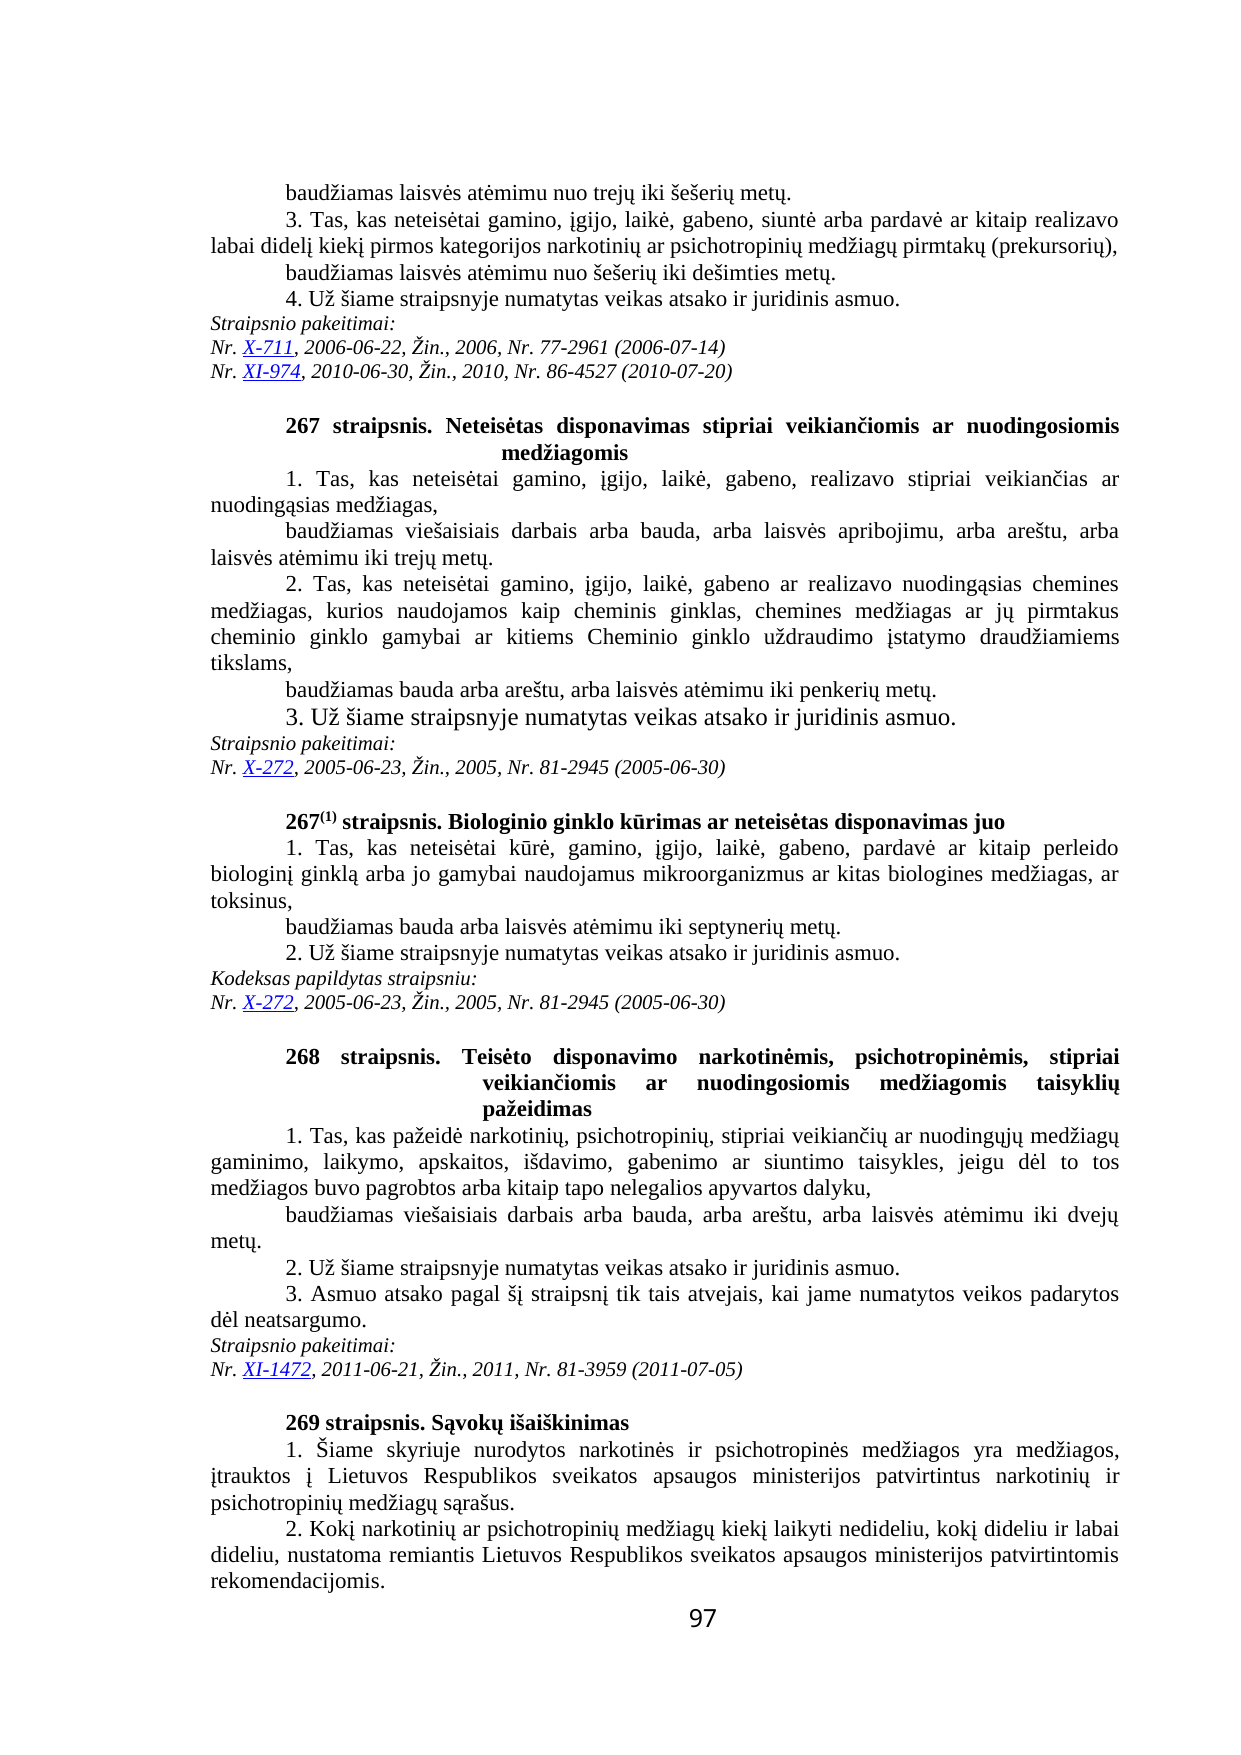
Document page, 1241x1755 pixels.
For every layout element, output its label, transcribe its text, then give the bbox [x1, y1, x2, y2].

text Nr. X-272, 2005-06-23, Žin., 2005, Nr. 81-2945 (2005-06-30) [210, 755, 1120, 779]
text baudžiamas laisvės atėmimu nuo trejų iki šešerių metų. [210, 179, 1120, 206]
text Nr. X-711, 2006-06-22, Žin., 2006, Nr. 77-2961 (2006-07-14) [210, 335, 1120, 359]
text 1. Tas, kas pažeidė narkotinių, psichotropinių, stipriai veikiančių ar nuodingųjų medžiagų gaminimo, laikymo, apskaitos, išdavimo, gabenimo ar siuntimo taisykles, jeigu dėl to tos medžiagos buvo pagrobtos arba kitaip tapo nelegalios apyvartos dalyku, [210, 1122, 1120, 1201]
text baudžiamas laisvės atėmimu nuo šešerių iki dešimties metų. [210, 258, 1120, 285]
text 2. Už šiame straipsnyje numatytas veikas atsako ir juridinis asmuo. [210, 939, 1120, 966]
text Straipsnio pakeitimai: [210, 731, 1120, 755]
text 1. Tas, kas neteisėtai gamino, įgijo, laikė, gabeno, realizavo stipriai veikiančias ar nuodingąsias medžiagas, [210, 465, 1120, 518]
text 2. Už šiame straipsnyje numatytas veikas atsako ir juridinis asmuo. [210, 1253, 1120, 1280]
text 1. Šiame skyriuje nurodytos narkotinės ir psichotropinės medžiagos yra medžiagos, įtrauktos į Lietuvos Respublikos sveikatos apsaugos ministerijos patvirtintus narkotinių ir psichotropinių medžiagų sąrašus. [210, 1436, 1120, 1515]
text 2. Tas, kas neteisėtai gamino, įgijo, laikė, gabeno ar realizavo nuodingąsias chemines medžiagas, kurios naudojamos kaip cheminis ginklas, chemines medžiagas ar jų pirmtakus cheminio ginklo gamybai ar kitiems Cheminio ginklo uždraudimo įstatymo draudžiamiems tikslams, [210, 570, 1120, 676]
text 3. Asmuo atsako pagal šį straipsnį tik tais atvejais, kai jame numatytos veikos padarytos dėl neatsargumo. [210, 1280, 1120, 1333]
text baudžiamas bauda arba areštu, arba laisvės atėmimu iki penkerių metų. [210, 676, 1120, 702]
text Nr. XI-1472, 2011-06-21, Žin., 2011, Nr. 81-3959 (2011-07-05) [210, 1357, 1120, 1381]
text 267(1) straipsnis. Biologinio ginklo kūrimas ar neteisėtas disponavimas juo [210, 808, 1120, 834]
text baudžiamas viešaisiais darbais arba bauda, arba areštu, arba laisvės atėmimu iki dvejų metų. [210, 1201, 1120, 1253]
text Straipsnio pakeitimai: [210, 311, 1120, 335]
text Kodeksas papildytas straipsniu: [210, 966, 1120, 990]
text baudžiamas viešaisiais darbais arba bauda, arba laisvės apribojimu, arba areštu, arba laisvės atėmimu iki trejų metų. [210, 518, 1120, 570]
text 1. Tas, kas neteisėtai kūrė, gamino, įgijo, laikė, gabeno, pardavė ar kitaip perleido biologinį ginklą arba jo gamybai naudojamus mikroorganizmus ar kitas biologines medžiagas, ar toksinus, [210, 834, 1120, 913]
text 3. Už šiame straipsnyje numatytas veikas atsako ir juridinis asmuo. [210, 702, 1120, 731]
text 269 straipsnis. Sąvokų išaiškinimas [210, 1409, 1120, 1436]
text Nr. X-272, 2005-06-23, Žin., 2005, Nr. 81-2945 (2005-06-30) [210, 990, 1120, 1014]
text baudžiamas bauda arba laisvės atėmimu iki septynerių metų. [210, 913, 1120, 939]
text 268 straipsnis. Teisėto disponavimo narkotinėmis, psichotropinėmis, stipriai veikiančiomis ar nuodingosiomis medžiagomis taisyklių pažeidimas [285, 1043, 1120, 1122]
text Nr. XI-974, 2010-06-30, Žin., 2010, Nr. 86-4527 (2010-07-20) [210, 359, 1120, 383]
text 3. Tas, kas neteisėtai gamino, įgijo, laikė, gabeno, siuntė arba pardavė ar kitaip realizavo labai didelį kiekį pirmos kategorijos narkotinių ar psichotropinių medžiagų pirmtakų (prekursorių), [210, 206, 1120, 258]
text 267 straipsnis. Neteisėtas disponavimas stipriai veikiančiomis ar nuodingosiomis medžiagomis [285, 412, 1120, 465]
text Straipsnio pakeitimai: [210, 1333, 1120, 1357]
text 4. Už šiame straipsnyje numatytas veikas atsako ir juridinis asmuo. [210, 285, 1120, 311]
text 2. Kokį narkotinių ar psichotropinių medžiagų kiekį laikyti nedideliu, kokį dideliu ir labai dideliu, nustatoma remiantis Lietuvos Respublikos sveikatos apsaugos ministerijos patvirtintomis rekomendacijomis. [210, 1515, 1120, 1594]
